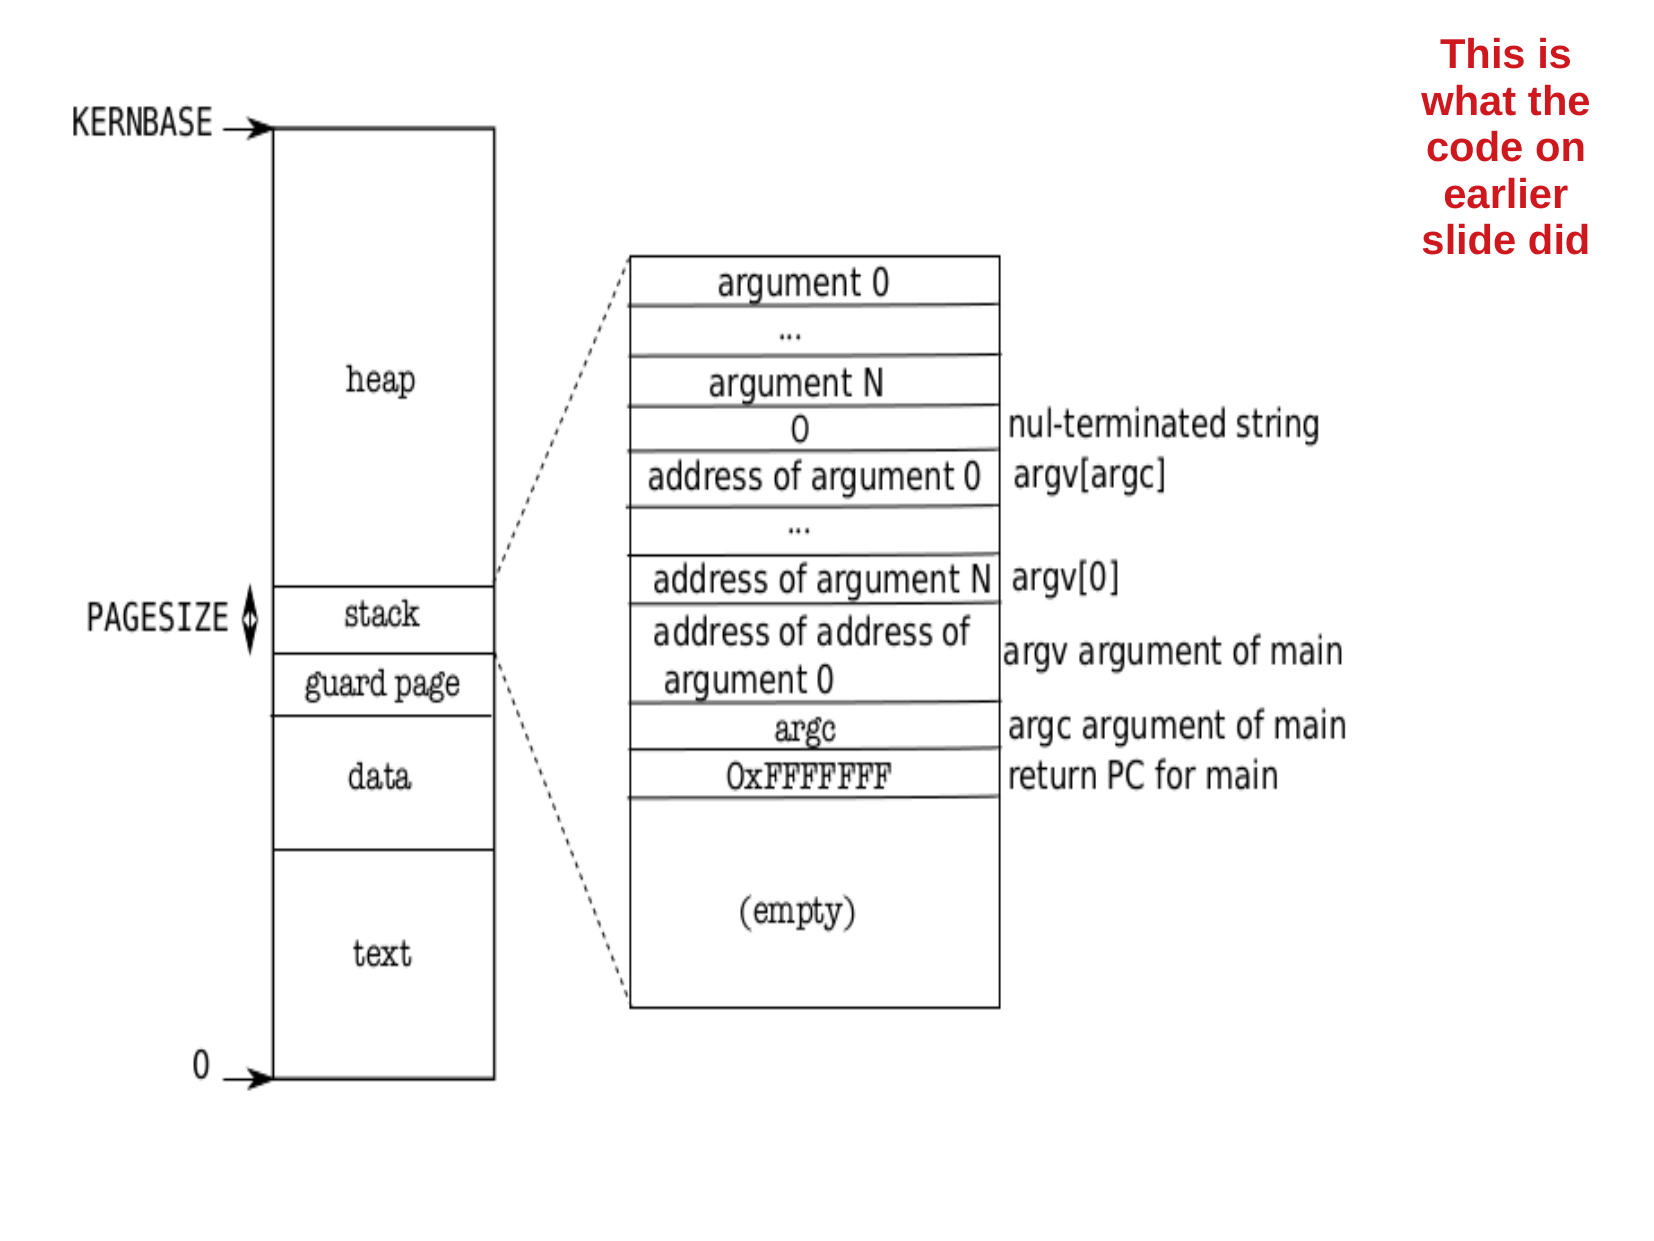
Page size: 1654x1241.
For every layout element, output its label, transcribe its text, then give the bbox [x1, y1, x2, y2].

picture [38, 62, 1382, 1103]
text_box This is what the code on earlier slide did [1405, 23, 1607, 1108]
